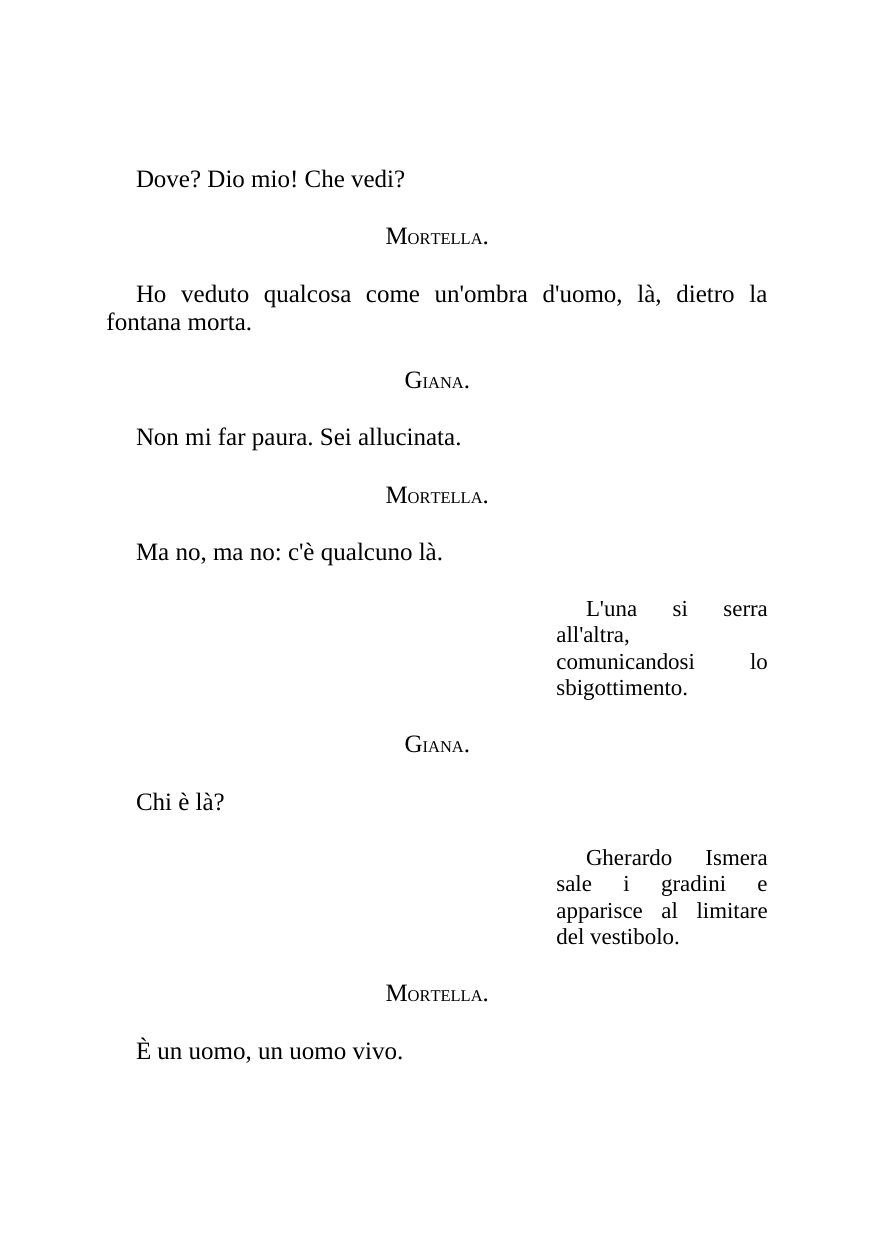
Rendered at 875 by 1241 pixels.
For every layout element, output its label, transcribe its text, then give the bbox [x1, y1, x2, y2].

text Dove? Dio mio! Che vedi? [106, 164, 768, 192]
text Gherardo Ismera sale i gradini e apparisce al limitare del vestibolo. [556, 844, 768, 949]
text Giana. [106, 729, 768, 758]
text Chi è là? [106, 787, 768, 815]
text L'una si serra all'altra, comunicandosi lo sbigottimento. [556, 595, 768, 700]
text Giana. [106, 365, 768, 394]
text Ma no, ma no: c'è qualcuno là. [106, 537, 768, 566]
text Mortella. [106, 221, 768, 250]
text Ho veduto qualcosa come un'ombra d'uomo, là, dietro la fontana morta. [106, 279, 768, 336]
text È un uomo, un uomo vivo. [106, 1036, 768, 1064]
text Mortella. [106, 978, 768, 1007]
text Mortella. [106, 480, 768, 509]
text Non mi far paura. Sei allucinata. [106, 422, 768, 451]
